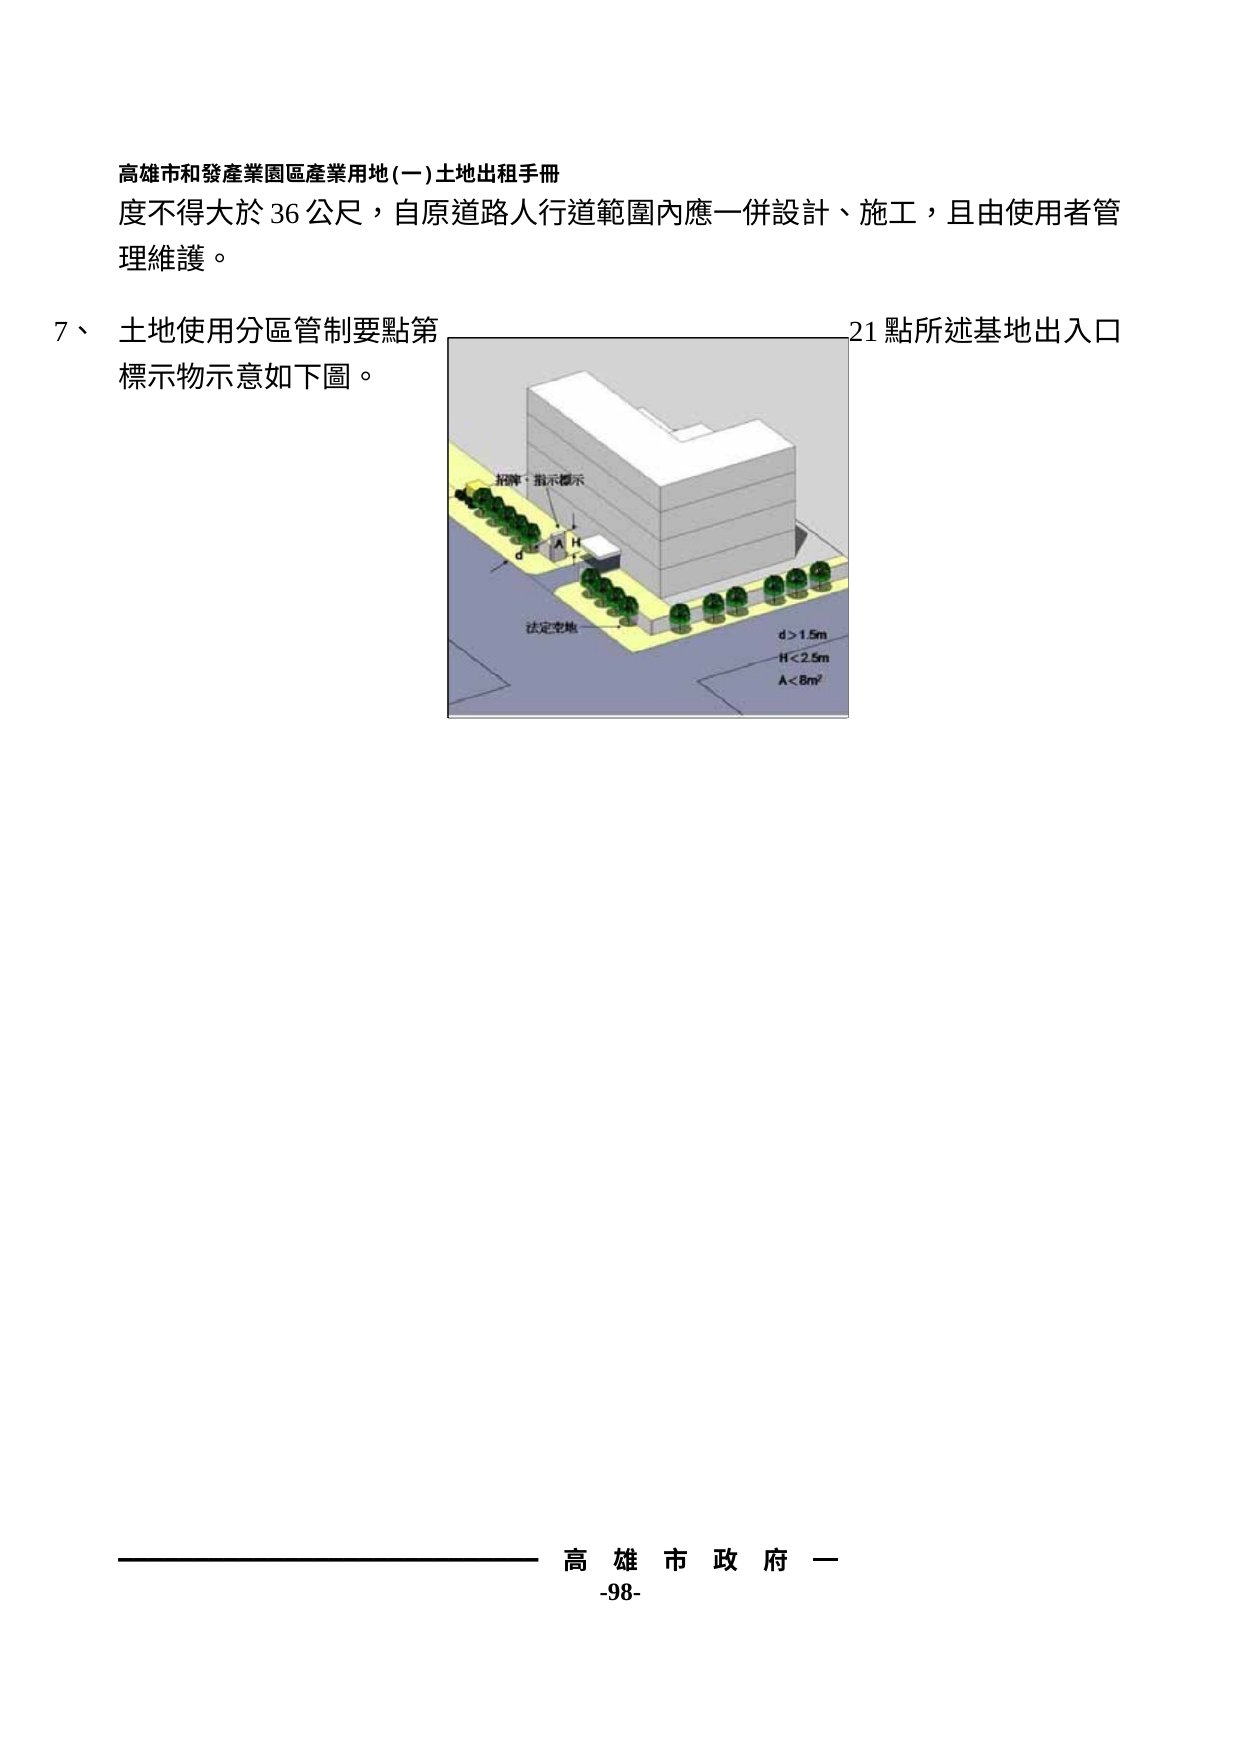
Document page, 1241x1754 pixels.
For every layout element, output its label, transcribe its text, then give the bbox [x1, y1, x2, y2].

list 度不得大於36公尺，自原道路人行道範圍內應一併設計、施工，且由使用者管理維護。 [53, 189, 1122, 278]
list 土地使用分區管制要點第21點所述基地出入口標示物示意如下圖。 [53, 307, 1122, 396]
